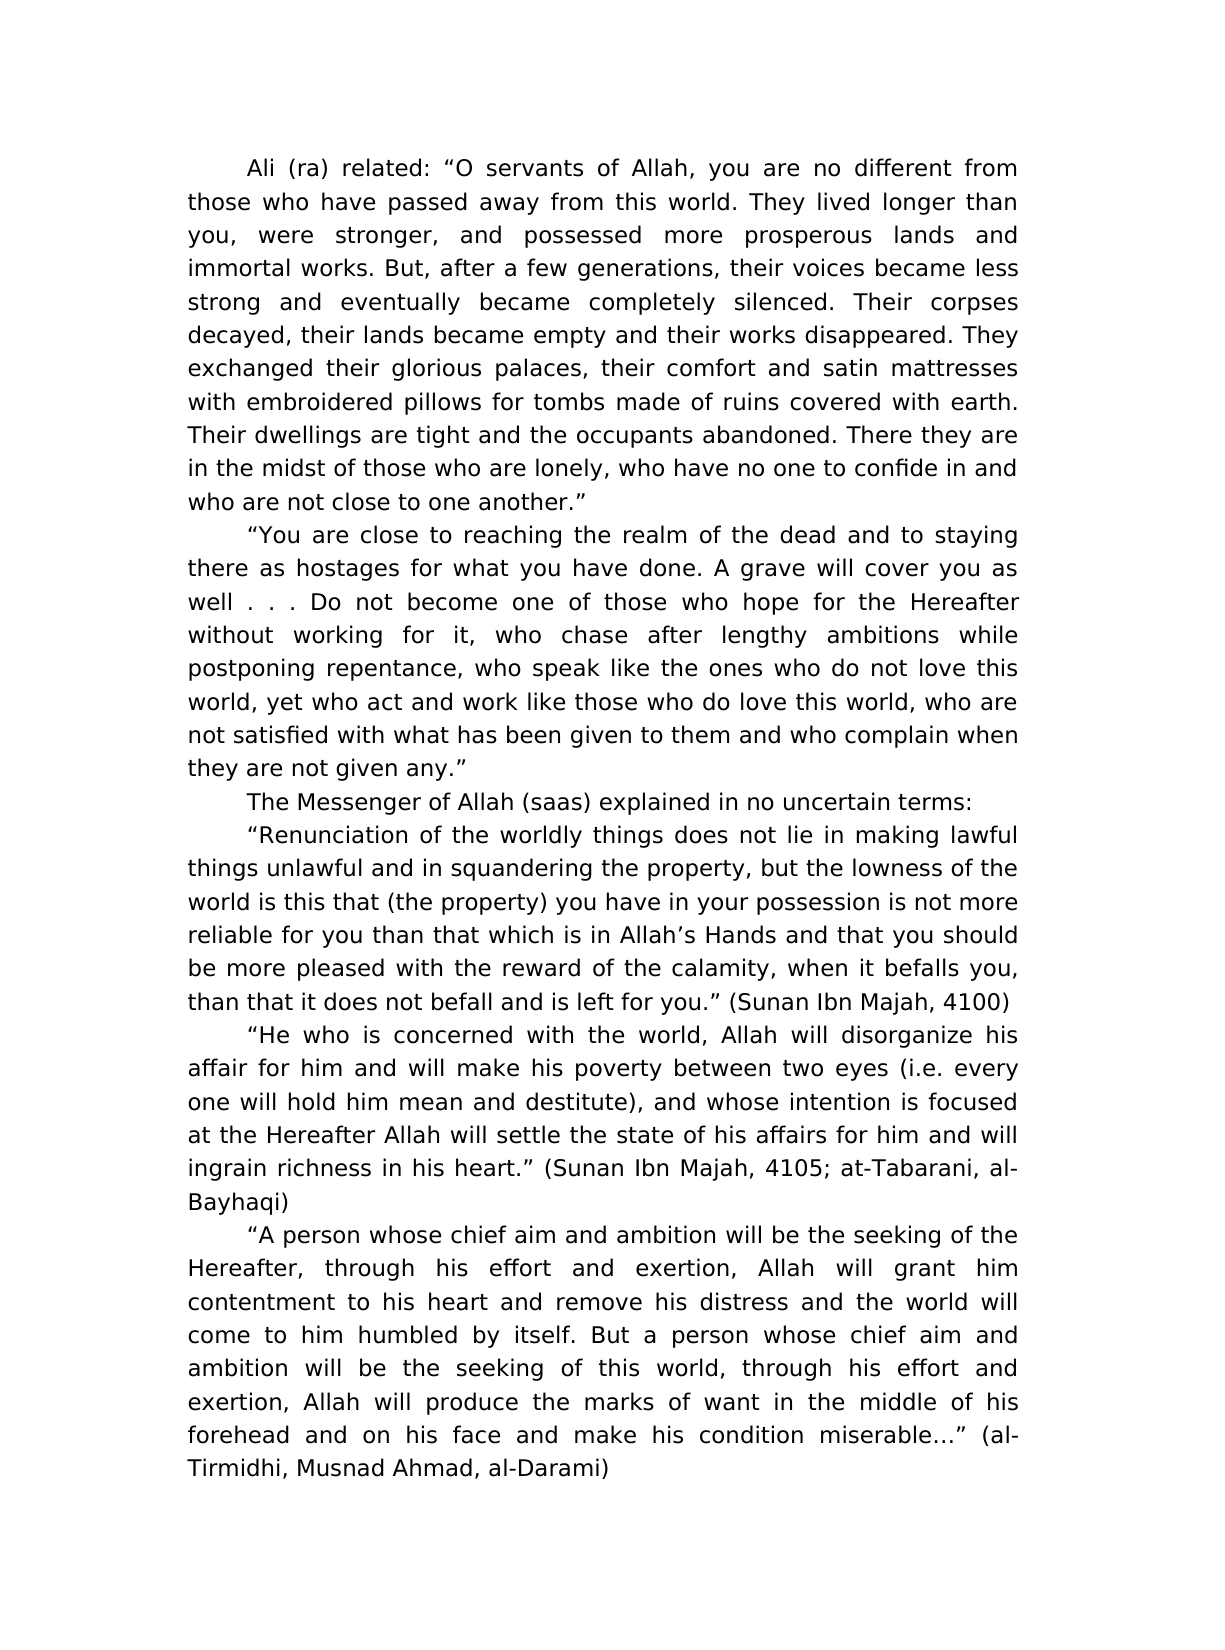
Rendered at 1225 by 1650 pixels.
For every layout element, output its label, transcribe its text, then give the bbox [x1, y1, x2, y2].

text “You are close to reaching the realm of the dead and to staying there as hostages for what you have done. A grave will cover you as well . . . Do not become one of those who hope for the Hereafter without working for it, who chase after lengthy ambitions while postponing repentance, who speak like the ones who do not love this world, yet who act and work like those who do love this world, who are not satisfied with what has been given to them and who complain when they are not given any.” [187, 517, 1020, 783]
text The Messenger of Allah (saas) explained in no uncertain terms: [187, 783, 1020, 817]
text “A person whose chief aim and ambition will be the seeking of the Hereafter, through his effort and exertion, Allah will grant him contentment to his heart and remove his distress and the world will come to him humbled by itself. But a person whose chief aim and ambition will be the seeking of this world, through his effort and exertion, Allah will produce the marks of want in the middle of his forehead and on his face and make his condition miserable…” (al-Tirmidhi, Musnad Ahmad, al-Darami) [187, 1217, 1020, 1483]
text “Renunciation of the worldly things does not lie in making lawful things unlawful and in squandering the property, but the lowness of the world is this that (the property) you have in your possession is not more reliable for you than that which is in Allah’s Hands and that you should be more pleased with the reward of the calamity, when it befalls you, than that it does not befall and is left for you.” (Sunan Ibn Majah, 4100) [187, 817, 1020, 1017]
text Ali (ra) related: “O servants of Allah, you are no different from those who have passed away from this world. They lived longer than you, were stronger, and possessed more prosperous lands and immortal works. But, after a few generations, their voices became less strong and eventually became completely silenced. Their corpses decayed, their lands became empty and their works disappeared. They exchanged their glorious palaces, their comfort and satin mattresses with embroidered pillows for tombs made of ruins covered with earth. Their dwellings are tight and the occupants abandoned. There they are in the midst of those who are lonely, who have no one to confide in and who are not close to one another.” [187, 150, 1020, 517]
text “He who is concerned with the world, Allah will disorganize his affair for him and will make his poverty between two eyes (i.e. every one will hold him mean and destitute), and whose intention is focused at the Hereafter Allah will settle the state of his affairs for him and will ingrain richness in his heart.” (Sunan Ibn Majah, 4105; at-Tabarani, al-Bayhaqi) [187, 1017, 1020, 1217]
